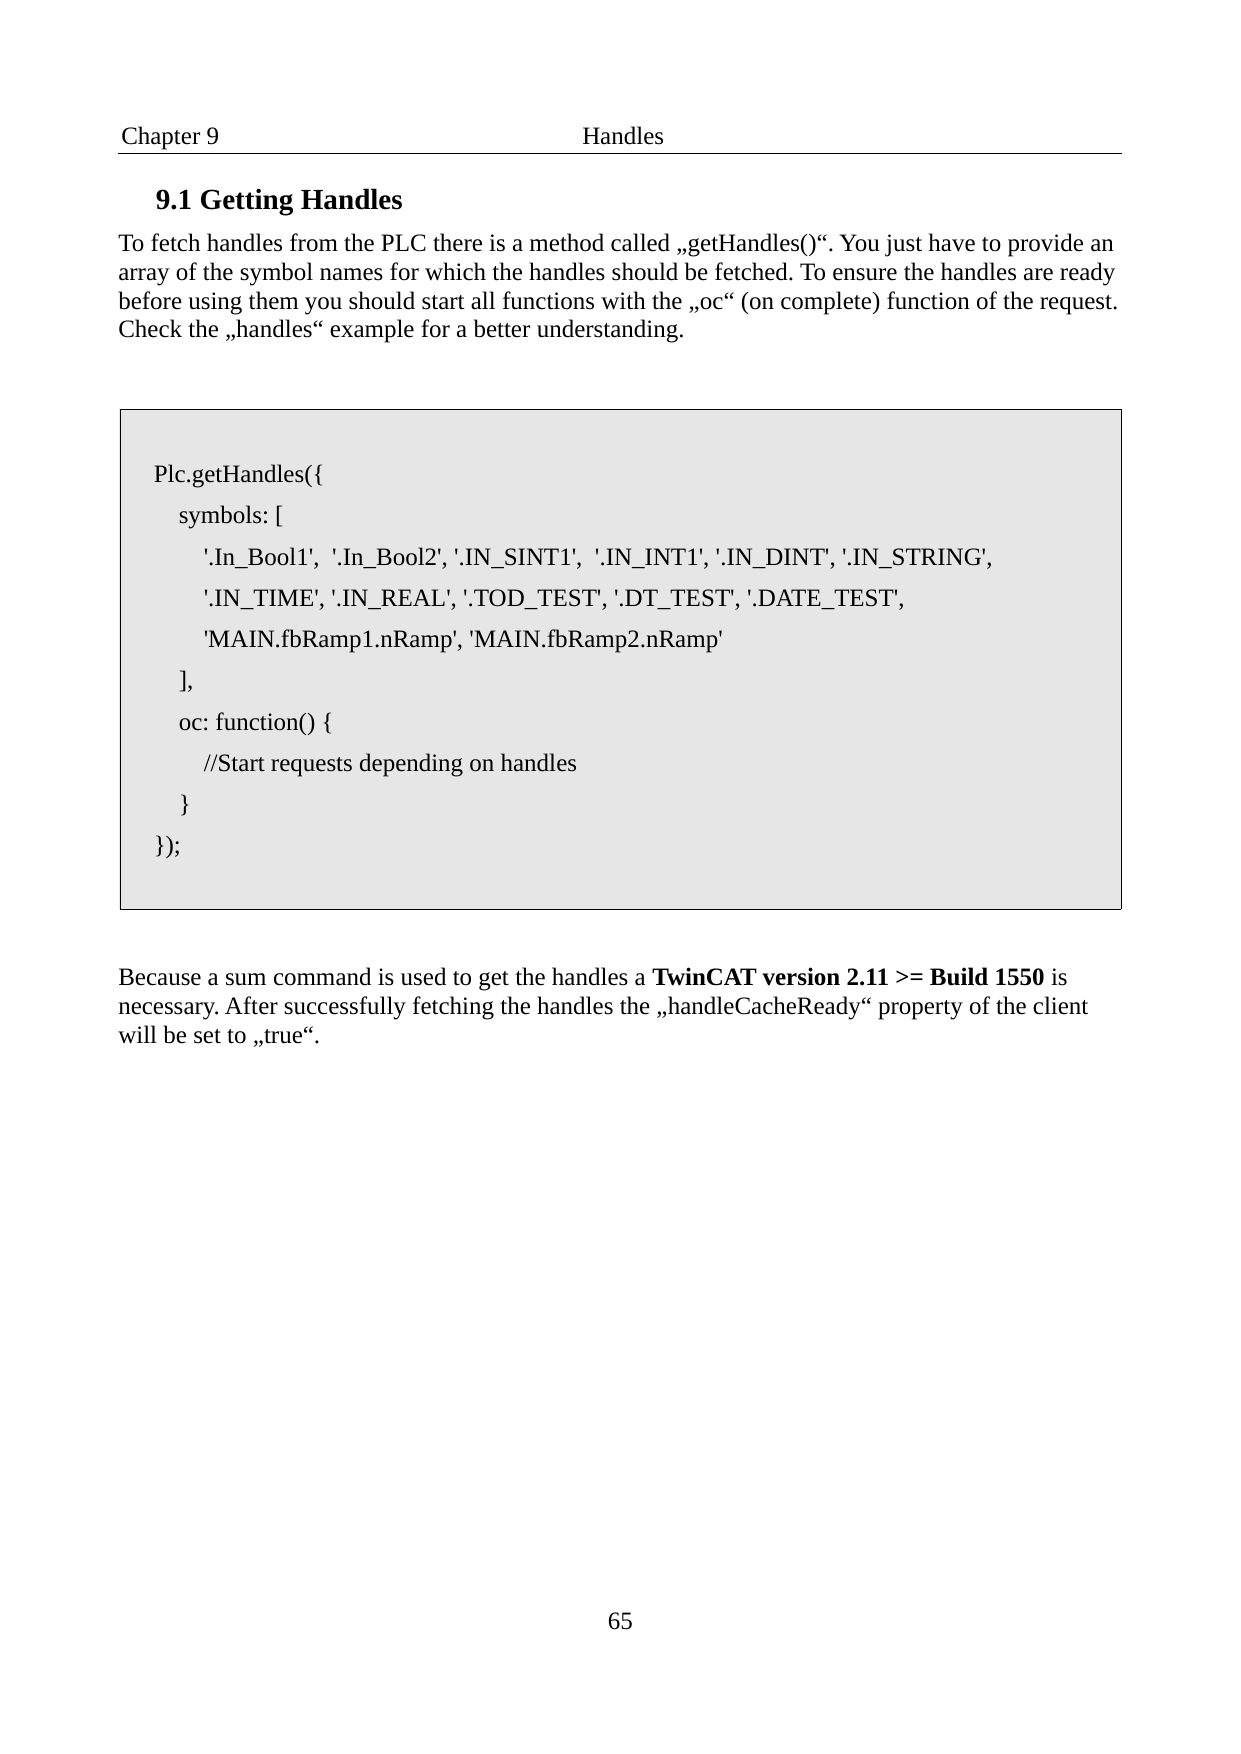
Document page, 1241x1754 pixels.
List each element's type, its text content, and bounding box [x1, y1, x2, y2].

text 'MAIN.fbRamp1.nRamp', 'MAIN.fbRamp2.nRamp' [128, 624, 1112, 653]
text }); [128, 830, 1112, 859]
text To fetch handles from the PLC there is a method called „getHandles()“. You just have to provide an array of the symbol names for which the handles should be fetched. To ensure the handles are ready before using them you should start all functions with the „oc“ (on complete) function of the request. Check the „handles“ example for a better understanding. [118, 228, 1122, 343]
text Plc.getHandles({ [128, 459, 1112, 488]
text oc: function() { [128, 707, 1112, 735]
text '.In_Bool1', '.In_Bool2', '.IN_SINT1', '.IN_INT1', '.IN_DINT', '.IN_STRING', [128, 542, 1112, 570]
text //Start requests depending on handles [128, 748, 1112, 777]
text } [128, 789, 1112, 818]
text '.IN_TIME', '.IN_REAL', '.TOD_TEST', '.DT_TEST', '.DATE_TEST', [128, 583, 1112, 612]
subtitle 9.1 Getting Handles [156, 182, 1122, 216]
text symbols: [ [128, 500, 1112, 529]
text Because a sum command is used to get the handles a TwinCAT version 2.11 >= Build 1550 is necessary. After successfully fetching the handles the „handleCacheReady“ property of the client will be set to „true“. [118, 962, 1122, 1049]
text ], [128, 665, 1112, 694]
